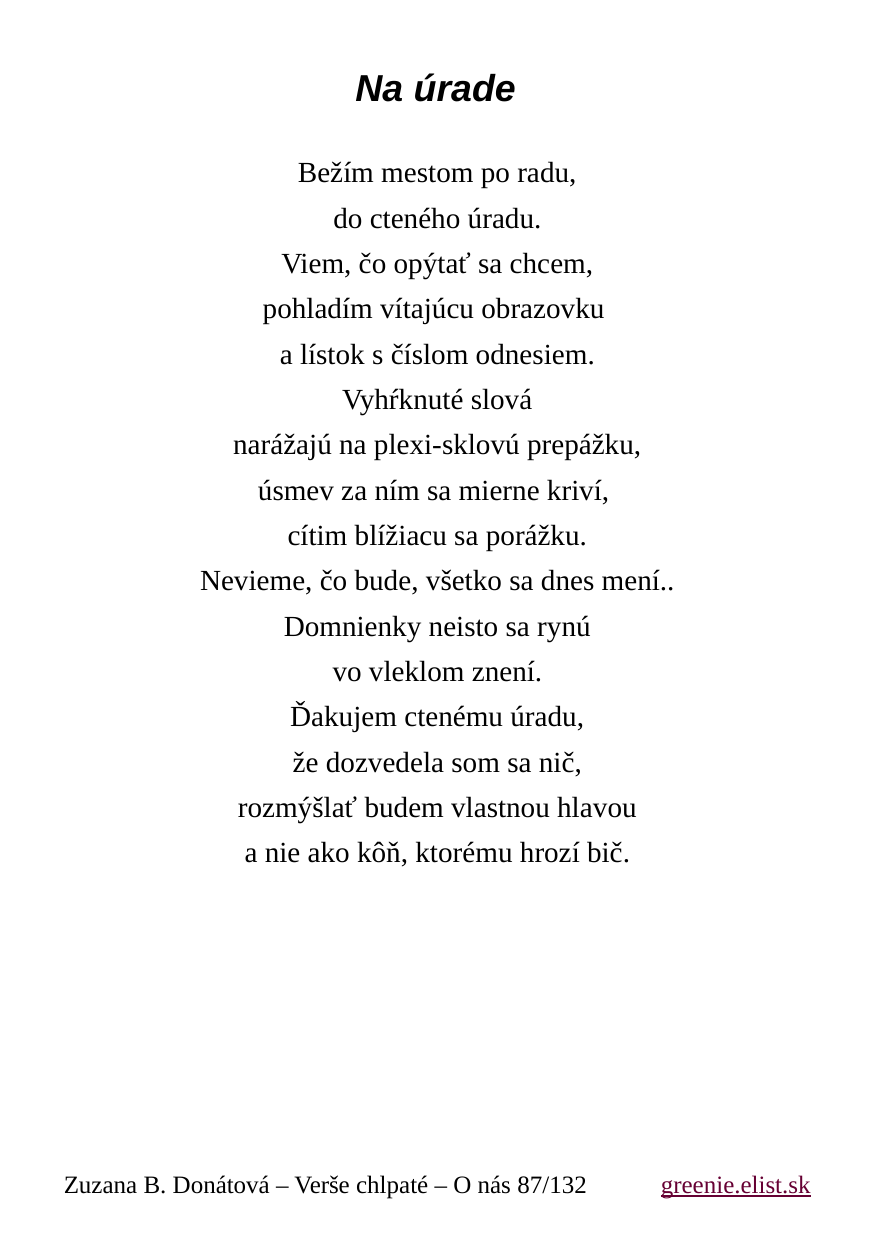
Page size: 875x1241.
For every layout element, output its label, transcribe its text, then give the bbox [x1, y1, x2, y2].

text úsmev za ním sa mierne kriví, [41, 473, 833, 506]
text Bežím mestom po radu, [41, 156, 833, 189]
text Viem, čo opýtať sa chcem, [41, 246, 833, 280]
text že dozvedela som sa nič, [41, 745, 833, 778]
text vo vleklom znení. [41, 654, 833, 688]
text a lístok s číslom odnesiem. [41, 337, 833, 370]
text rozmýšlať budem vlastnou hlavou [41, 790, 833, 823]
subtitle Na úrade [41, 66, 833, 109]
text do cteného úradu. [41, 201, 833, 234]
text narážajú na plexi-sklovú prepážku, [41, 427, 833, 461]
text Domnienky neisto sa rynú [41, 609, 833, 642]
text cítim blížiacu sa porážku. [41, 518, 833, 552]
text a nie ako kôň, ktorému hrozí bič. [41, 835, 833, 869]
text Nevieme, čo bude, všetko sa dnes mení.. [41, 563, 833, 597]
text Ďakujem ctenému úradu, [41, 699, 833, 733]
text pohladím vítajúcu obrazovku [41, 292, 833, 325]
text Vyhŕknuté slová [41, 382, 833, 416]
